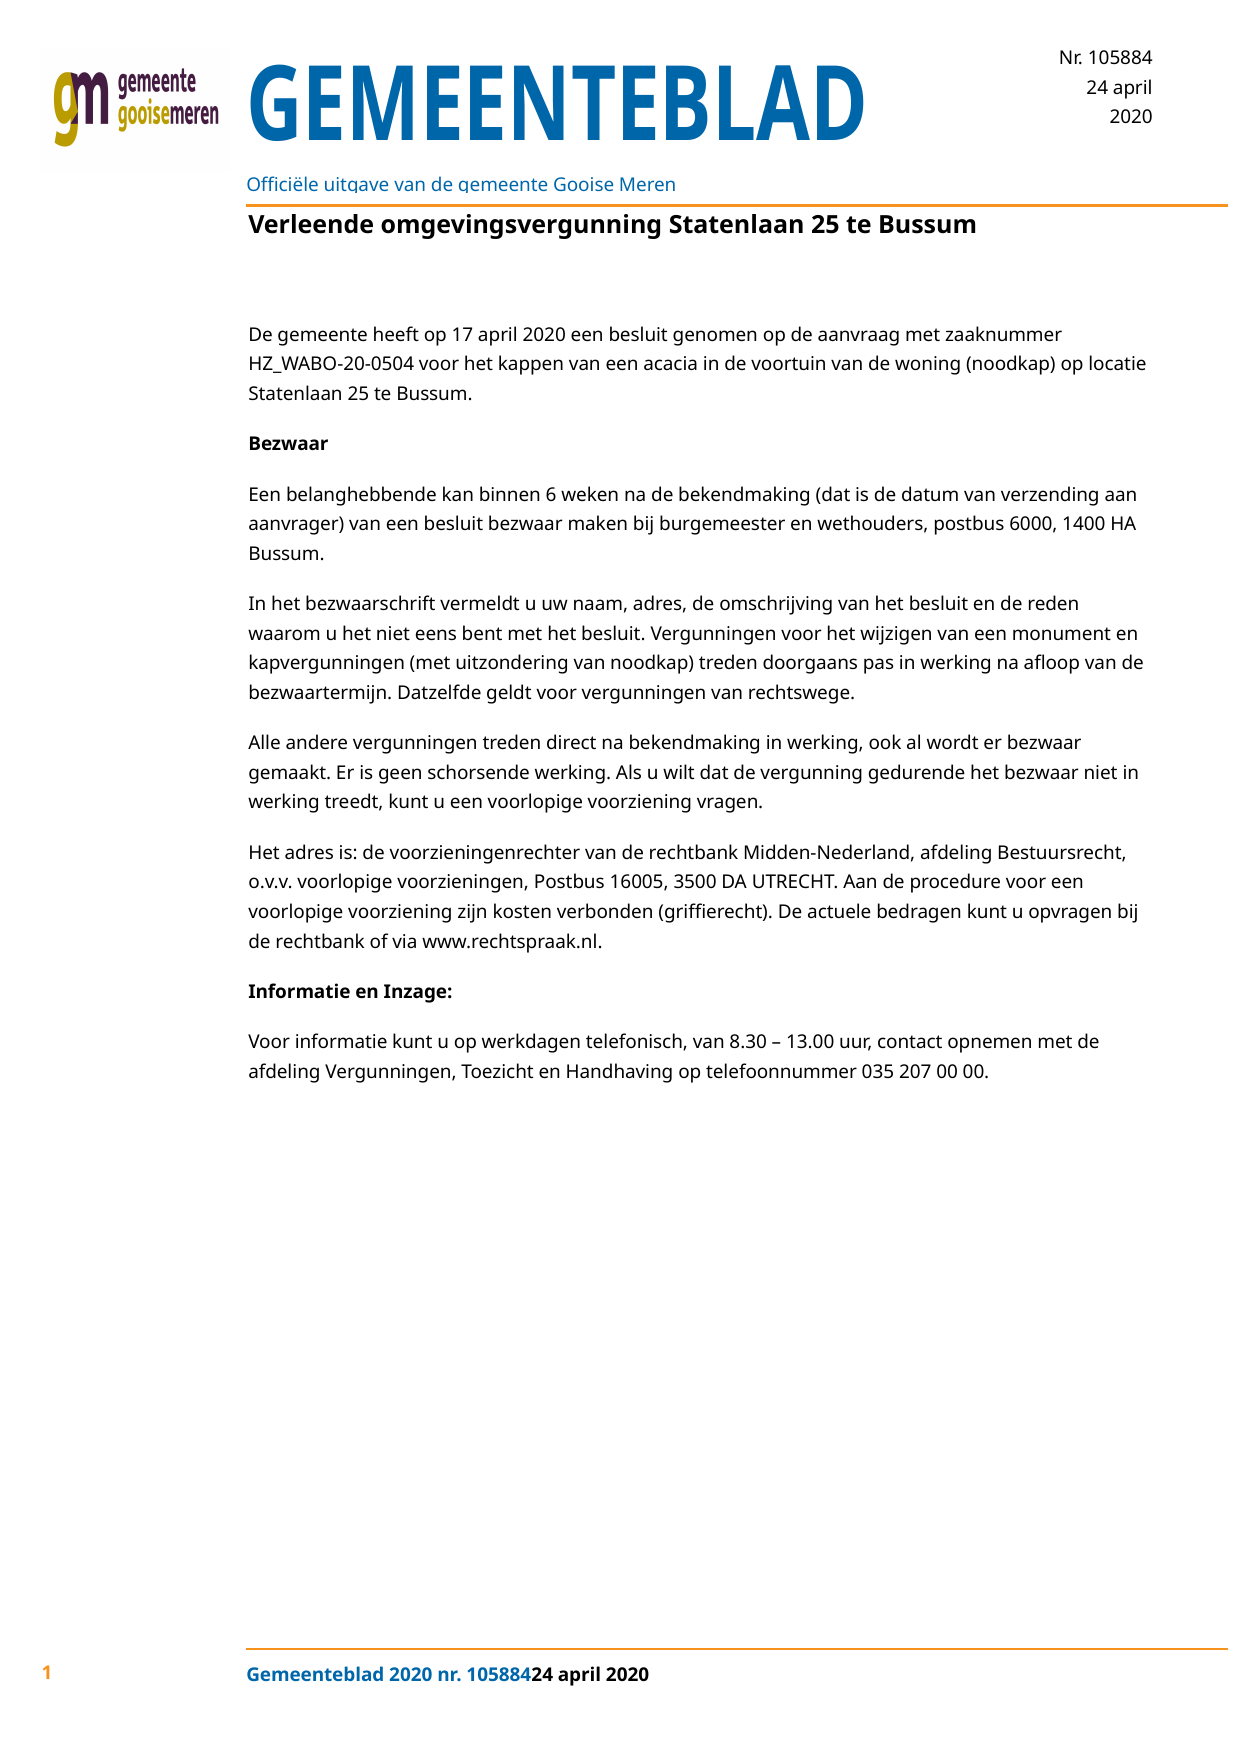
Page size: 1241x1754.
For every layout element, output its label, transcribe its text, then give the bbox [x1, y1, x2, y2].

text Een belanghebbende kan binnen 6 weken na de bekendmaking (dat is de datum van verzending aan aanvrager) van een besluit bezwaar maken bij burgemeester en wethouders, postbus 6000, 1400 HA Bussum. [248, 481, 1152, 566]
text De gemeente heeft op 17 april 2020 een besluit genomen op de aanvraag met zaaknummer HZ_WABO-20-0504 voor het kappen van een acacia in de voortuin van de woning (noodkap) op locatie Statenlaan 25 te Bussum. [248, 321, 1152, 406]
text Voor informatie kunt u op werkdagen telefonisch, van 8.30 – 13.00 uur, contact opnemen met de afdeling Vergunningen, Toezicht en Handhaving op telefoonnummer 035 207 00 00. [248, 1029, 1152, 1084]
picture [41, 47, 231, 172]
text Informatie en Inzage: [248, 978, 1152, 1004]
text Alle andere vergunningen treden direct na bekendmaking in werking, ook al wordt er bezwaar gemaakt. Er is geen schorsende werking. Als u wilt dat de vergunning gedurende het bezwaar niet in werking treedt, kunt u een voorlopige voorziening vragen. [248, 729, 1152, 814]
text Verleende omgevingsvergunning Statenlaan 25 te Bussum [248, 207, 1152, 241]
text In het bezwaarschrift vermeldt u uw naam, adres, de omschrijving van het besluit en de reden waarom u het niet eens bent met het besluit. Vergunningen voor het wijzigen van een monument en kapvergunningen (met uitzondering van noodkap) treden doorgaans pas in werking na afloop van de bezwaartermijn. Datzelfde geldt voor vergunningen van rechtswege. [248, 590, 1152, 705]
text Het adres is: de voorzieningenrechter van de rechtbank Midden-Nederland, afdeling Bestuursrecht, o.v.v. voorlopige voorzieningen, Postbus 16005, 3500 DA UTRECHT. Aan de procedure voor een voorlopige voorziening zijn kosten verbonden (griffierecht). De actuele bedragen kunt u opvragen bij de rechtbank of via www.rechtspraak.nl. [248, 839, 1152, 953]
text Bezwaar [248, 430, 1152, 456]
